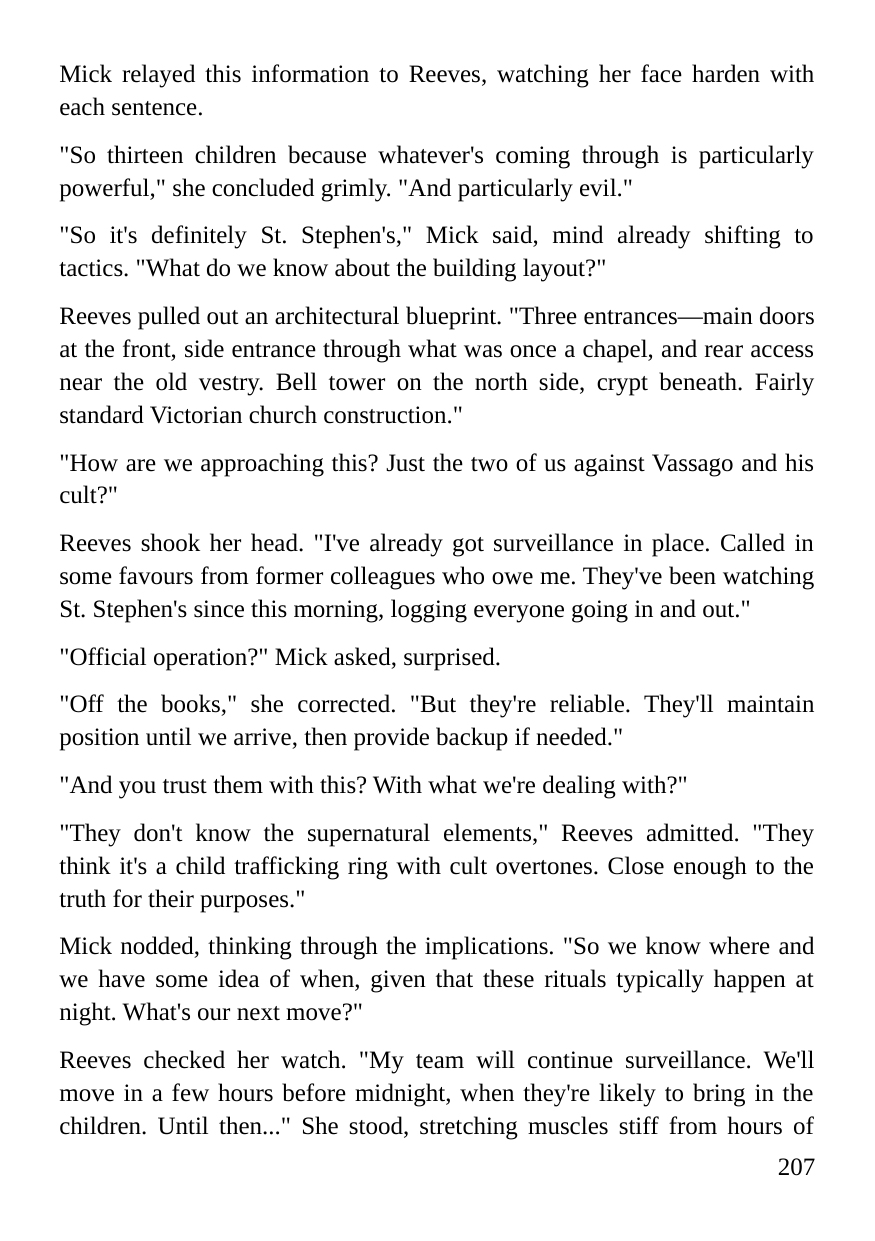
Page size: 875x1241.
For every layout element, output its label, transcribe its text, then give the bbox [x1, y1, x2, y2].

text "Official operation?" Mick asked, surprised. [59, 642, 815, 671]
text "And you trust them with this? With what we're dealing with?" [59, 770, 815, 799]
text Reeves pulled out an architectural blueprint. "Three entrances—main doors at the front, side entrance through what was once a chapel, and rear access near the old vestry. Bell tower on the north side, crypt beneath. Fairly standard Victorian church construction." [59, 301, 815, 429]
text Reeves shook her head. "I've already got surveillance in place. Called in some favours from former colleagues who owe me. They've been watching St. Stephen's since this morning, logging everyone going in and out." [59, 528, 815, 623]
text "They don't know the supernatural elements," Reeves admitted. "They think it's a child trafficking ring with cult overtones. Close enough to the truth for their purposes." [59, 818, 815, 912]
text "So thirteen children because whatever's coming through is particularly powerful," she concluded grimly. "And particularly evil." [59, 140, 815, 201]
text Mick relayed this information to Reeves, watching her face harden with each sentence. [59, 59, 815, 121]
text Mick nodded, thinking through the implications. "So we know where and we have some idea of when, given that these rituals typically happen at night. What's our next move?" [59, 931, 815, 1026]
text "Off the books," she corrected. "But they're reliable. They'll maintain position until we arrive, then provide backup if needed." [59, 689, 815, 751]
text "How are we approaching this? Just the two of us against Vassago and his cult?" [59, 448, 815, 509]
text Reeves checked her watch. "My team will continue surveillance. We'll move in a few hours before midnight, when they're likely to bring in the children. Until then..." She stood, stretching muscles stiff from hours of [59, 1045, 815, 1140]
text "So it's definitely St. Stephen's," Mick said, mind already shifting to tactics. "What do we know about the building layout?" [59, 220, 815, 282]
